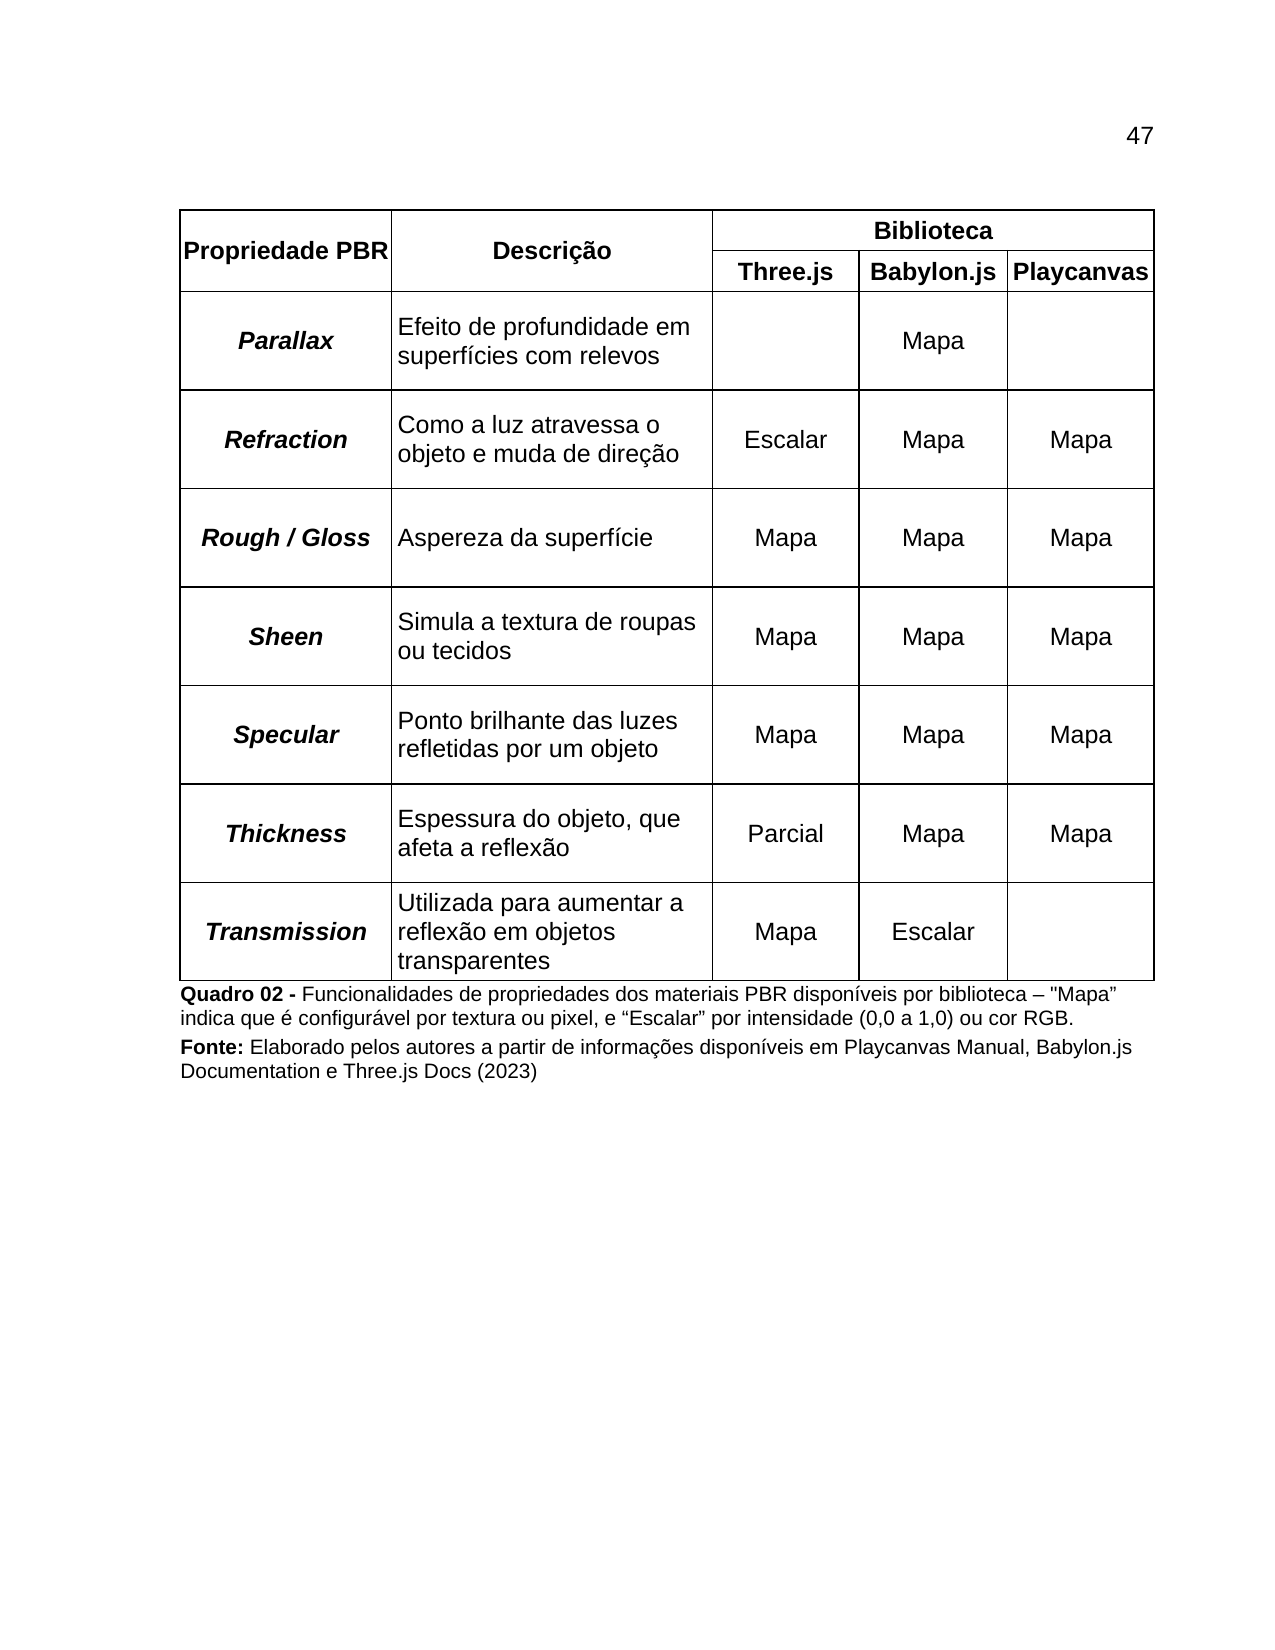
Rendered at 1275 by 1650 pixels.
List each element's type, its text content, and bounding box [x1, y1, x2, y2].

table_cell Mapa [1008, 785, 1153, 881]
table_cell Utilizada para aumentar a reflexão em objetos transparentes [392, 883, 712, 980]
table_cell Refraction [181, 391, 391, 488]
table_cell Parcial [713, 785, 858, 881]
table_cell Propriedade PBR [181, 211, 391, 291]
table_cell Escalar [713, 391, 858, 488]
table_cell Babylon.js [860, 251, 1007, 291]
table_cell Mapa [713, 686, 858, 783]
table_cell Sheen [181, 588, 391, 684]
table_cell Mapa [713, 489, 858, 586]
table_cell [713, 292, 858, 389]
table_cell Ponto brilhante das luzes refletidas por um objeto [392, 686, 712, 783]
table_cell Mapa [860, 489, 1007, 586]
table_cell [1008, 292, 1153, 389]
table_cell Mapa [1008, 686, 1153, 783]
table_cell Mapa [860, 391, 1007, 488]
table_cell [1008, 883, 1153, 980]
table_cell Playcanvas [1008, 251, 1153, 291]
table_cell Mapa [713, 588, 858, 684]
table_cell Mapa [713, 883, 858, 980]
table_cell Escalar [860, 883, 1007, 980]
table_cell Mapa [1008, 588, 1153, 684]
table_cell Mapa [860, 686, 1007, 783]
table_cell Specular [181, 686, 391, 783]
text Quadro 02 - Funcionalidades de propriedades dos materiais PBR disponíveis por biblioteca – "Mapa” indica que é configurável por textura ou pixel, e “Escalar” por intensidade (0,0 a 1,0) ou cor RGB. [180, 981, 1154, 1029]
table_cell Efeito de profundidade em superfícies com relevos [392, 292, 712, 389]
table_cell Mapa [1008, 489, 1153, 586]
table_cell Transmission [181, 883, 391, 980]
table_cell Thickness [181, 785, 391, 881]
text Fonte: Elaborado pelos autores a partir de informações disponíveis em Playcanvas Manual, Babylon.js Documentation e Three.js Docs (2023) [180, 1035, 1154, 1083]
table_cell Mapa [860, 292, 1007, 389]
table_cell Aspereza da superfície [392, 489, 712, 586]
table_cell Rough / Gloss [181, 489, 391, 586]
table_cell Como a luz atravessa o objeto e muda de direção [392, 391, 712, 488]
table_cell Parallax [181, 292, 391, 389]
table_cell Descrição [392, 211, 712, 291]
table_cell Three.js [713, 251, 858, 291]
table_cell Espessura do objeto, que afeta a reflexão [392, 785, 712, 881]
table_cell Mapa [1008, 391, 1153, 488]
table_cell Mapa [860, 588, 1007, 684]
table_cell Biblioteca [713, 211, 1153, 250]
table_cell Mapa [860, 785, 1007, 881]
table_cell Simula a textura de roupas ou tecidos [392, 588, 712, 684]
